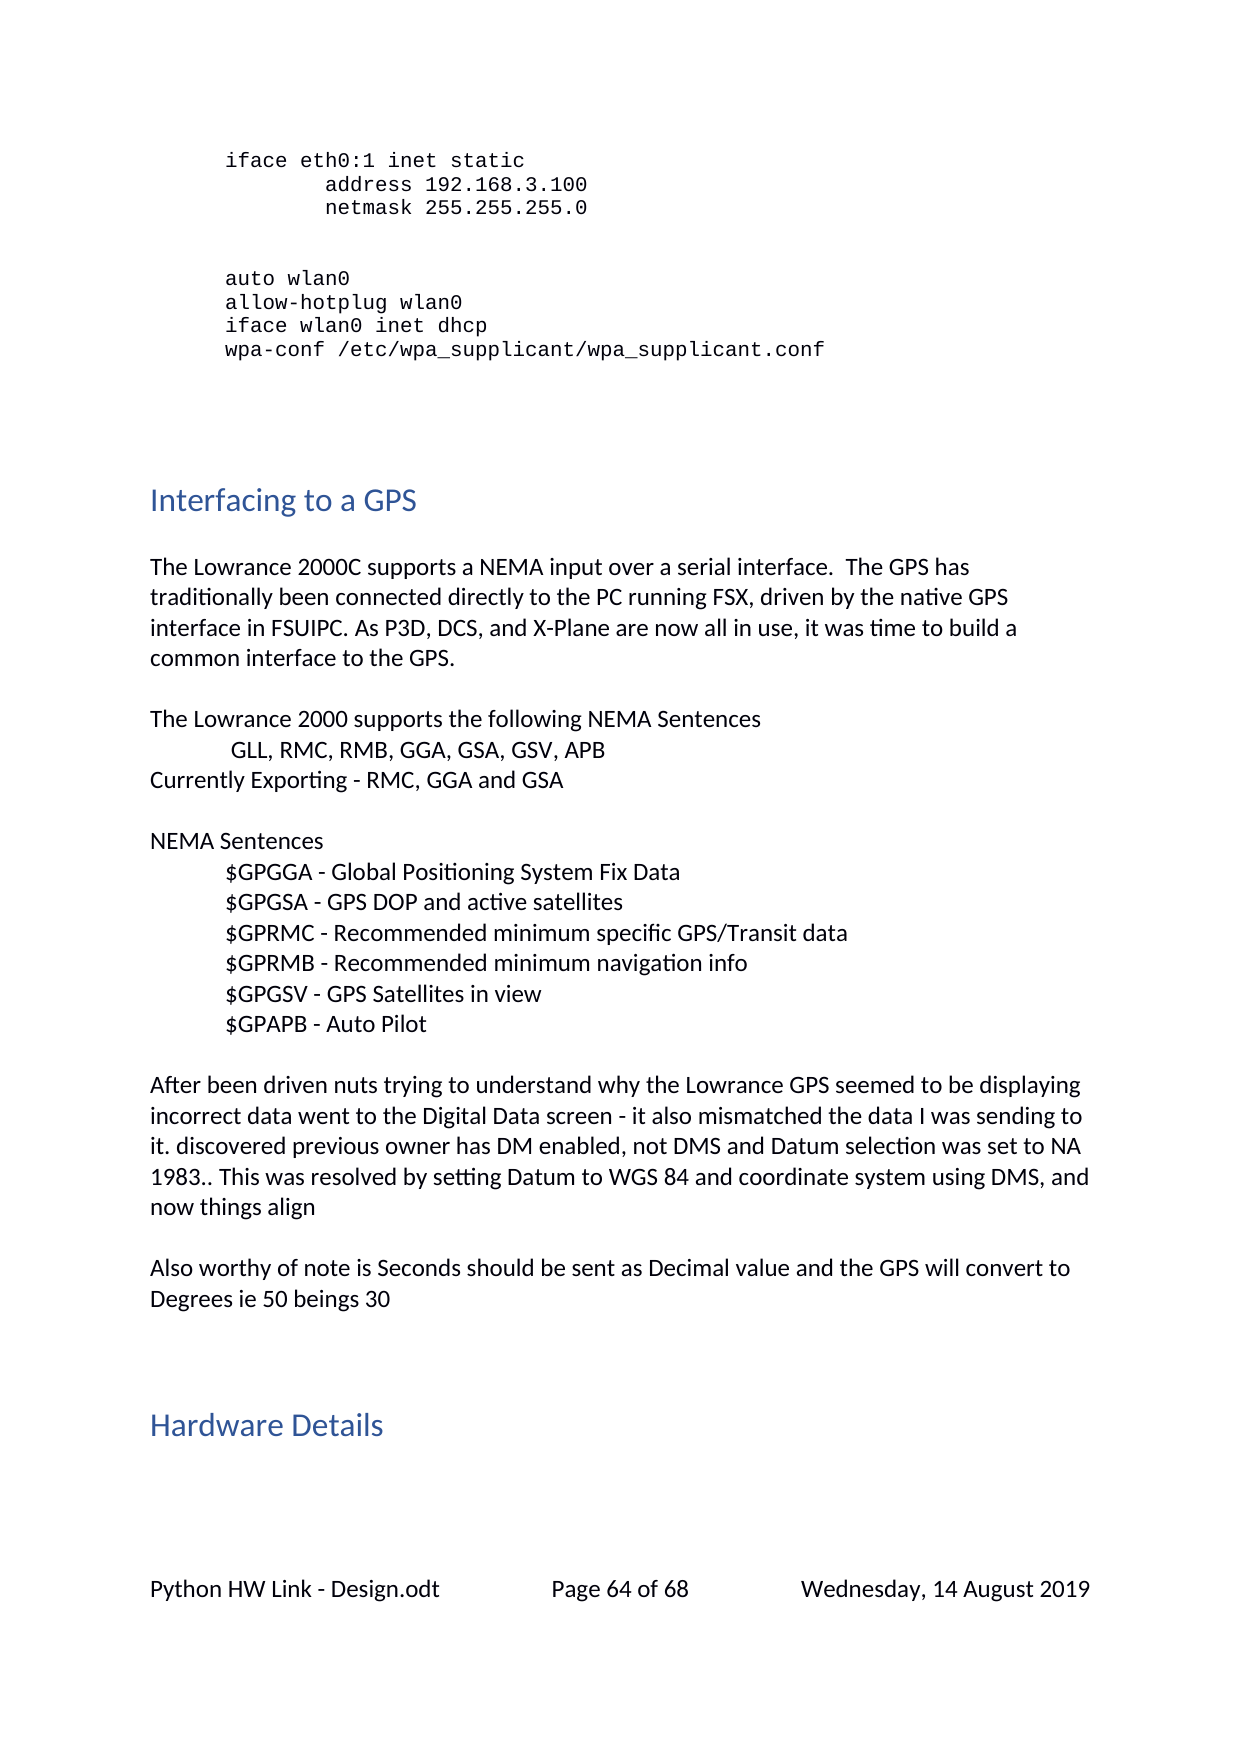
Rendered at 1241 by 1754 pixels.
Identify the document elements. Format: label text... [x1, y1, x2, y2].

text $GPGGA - Global Positioning System Fix Data [225, 856, 1090, 886]
text The Lowrance 2000C supports a NEMA input over a serial interface. The GPS has traditionally been connected directly to the PC running FSX, driven by the native GPS interface in FSUIPC. As P3D, DCS, and X-Plane are now all in use, it was time to build a common interface to the GPS. [150, 551, 1090, 673]
subtitle Interfacing to a GPS [150, 479, 1090, 520]
text $GPRMC - Recommended minimum specific GPS/Transit data [225, 917, 1090, 947]
text $GPRMB - Recommended minimum navigation info [225, 947, 1090, 978]
text $GPAPB - Auto Pilot [225, 1008, 1090, 1039]
text After been driven nuts trying to understand why the Lowrance GPS seemed to be displaying incorrect data went to the Digital Data screen - it also mismatched the data I was sending to it. discovered previous owner has DM enabled, not DMS and Datum selection was set to NA 1983.. This was resolved by setting Datum to WGS 84 and coordinate system using DMS, and now things align [150, 1069, 1090, 1222]
text Currently Exporting - RMC, GGA and GSA [150, 764, 1090, 795]
text iface eth0:1 inet static address 192.168.3.100 netmask 255.255.255.0 auto wlan0 allow-hotplug wlan0 iface wlan0 inet dhcp wpa-conf /etc/wpa_supplicant/wpa_supplicant.conf [225, 150, 1090, 393]
text $GPGSA - GPS DOP and active satellites [225, 886, 1090, 917]
text NEMA Sentences [150, 825, 1090, 856]
subtitle Hardware Details [150, 1404, 1090, 1445]
text $GPGSV - GPS Satellites in view [225, 978, 1090, 1008]
text Also worthy of note is Seconds should be sent as Decimal value and the GPS will convert to Degrees ie 50 beings 30 [150, 1253, 1090, 1314]
text The Lowrance 2000 supports the following NEMA Sentences [150, 703, 1090, 734]
text GLL, RMC, RMB, GGA, GSA, GSV, APB [225, 734, 1090, 764]
